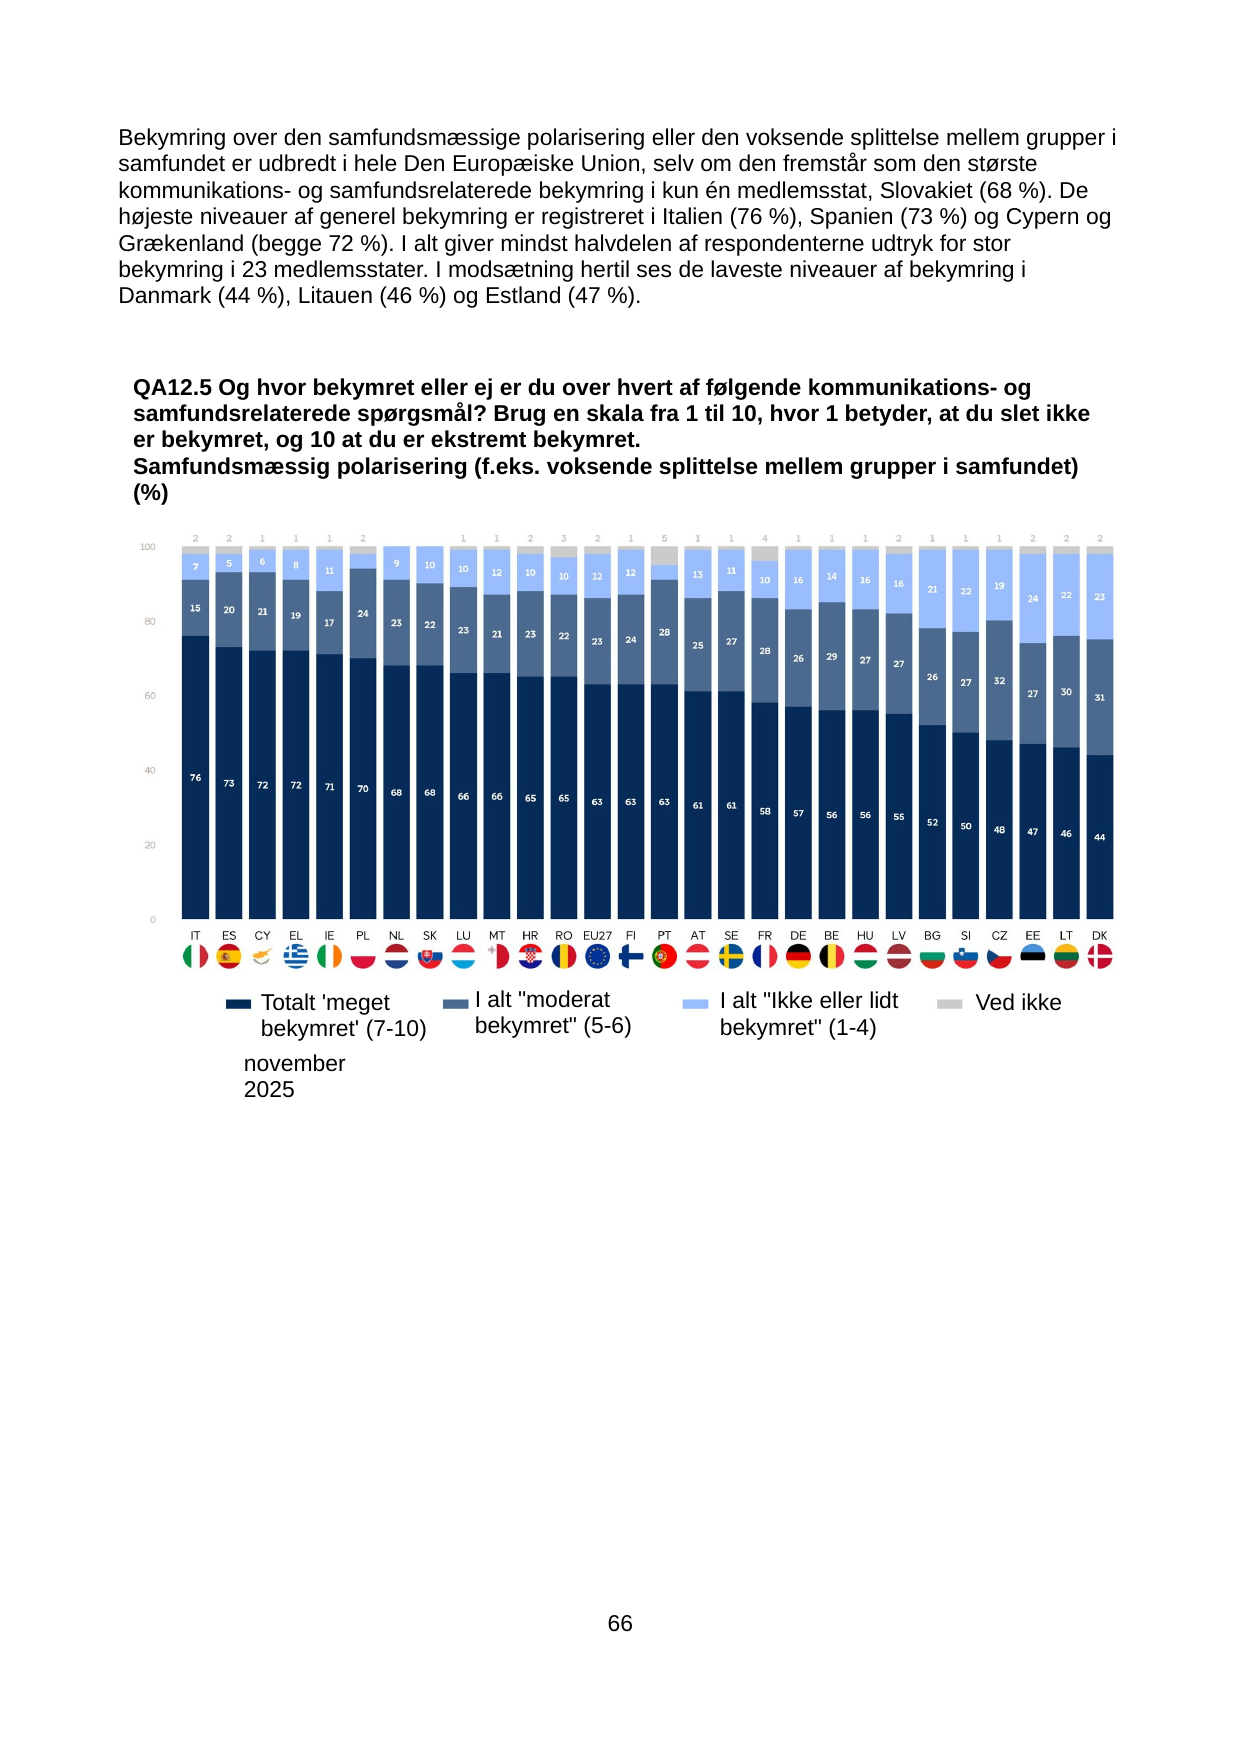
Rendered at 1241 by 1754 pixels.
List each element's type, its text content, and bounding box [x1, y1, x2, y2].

text Bekymring over den samfundsmæssige polarisering eller den voksende splittelse mellem grupper i samfundet er udbredt i hele Den Europæiske Union, selv om den fremstår som den største kommunikations- og samfundsrelaterede bekymring i kun én medlemsstat, Slovakiet (68 %). De højeste niveauer af generel bekymring er registreret i Italien (76 %), Spanien (73 %) og Cypern og Grækenland (begge 72 %). I alt giver mindst halvdelen af respondenterne udtryk for stor bekymring i 23 medlemsstater. I modsætning hertil ses de laveste niveauer af bekymring i Danmark (44 %), Litauen (46 %) og Estland (47 %). [118, 124, 1122, 308]
picture [137, 529, 1120, 973]
picture [361, 999, 367, 1009]
picture [218, 990, 967, 1012]
